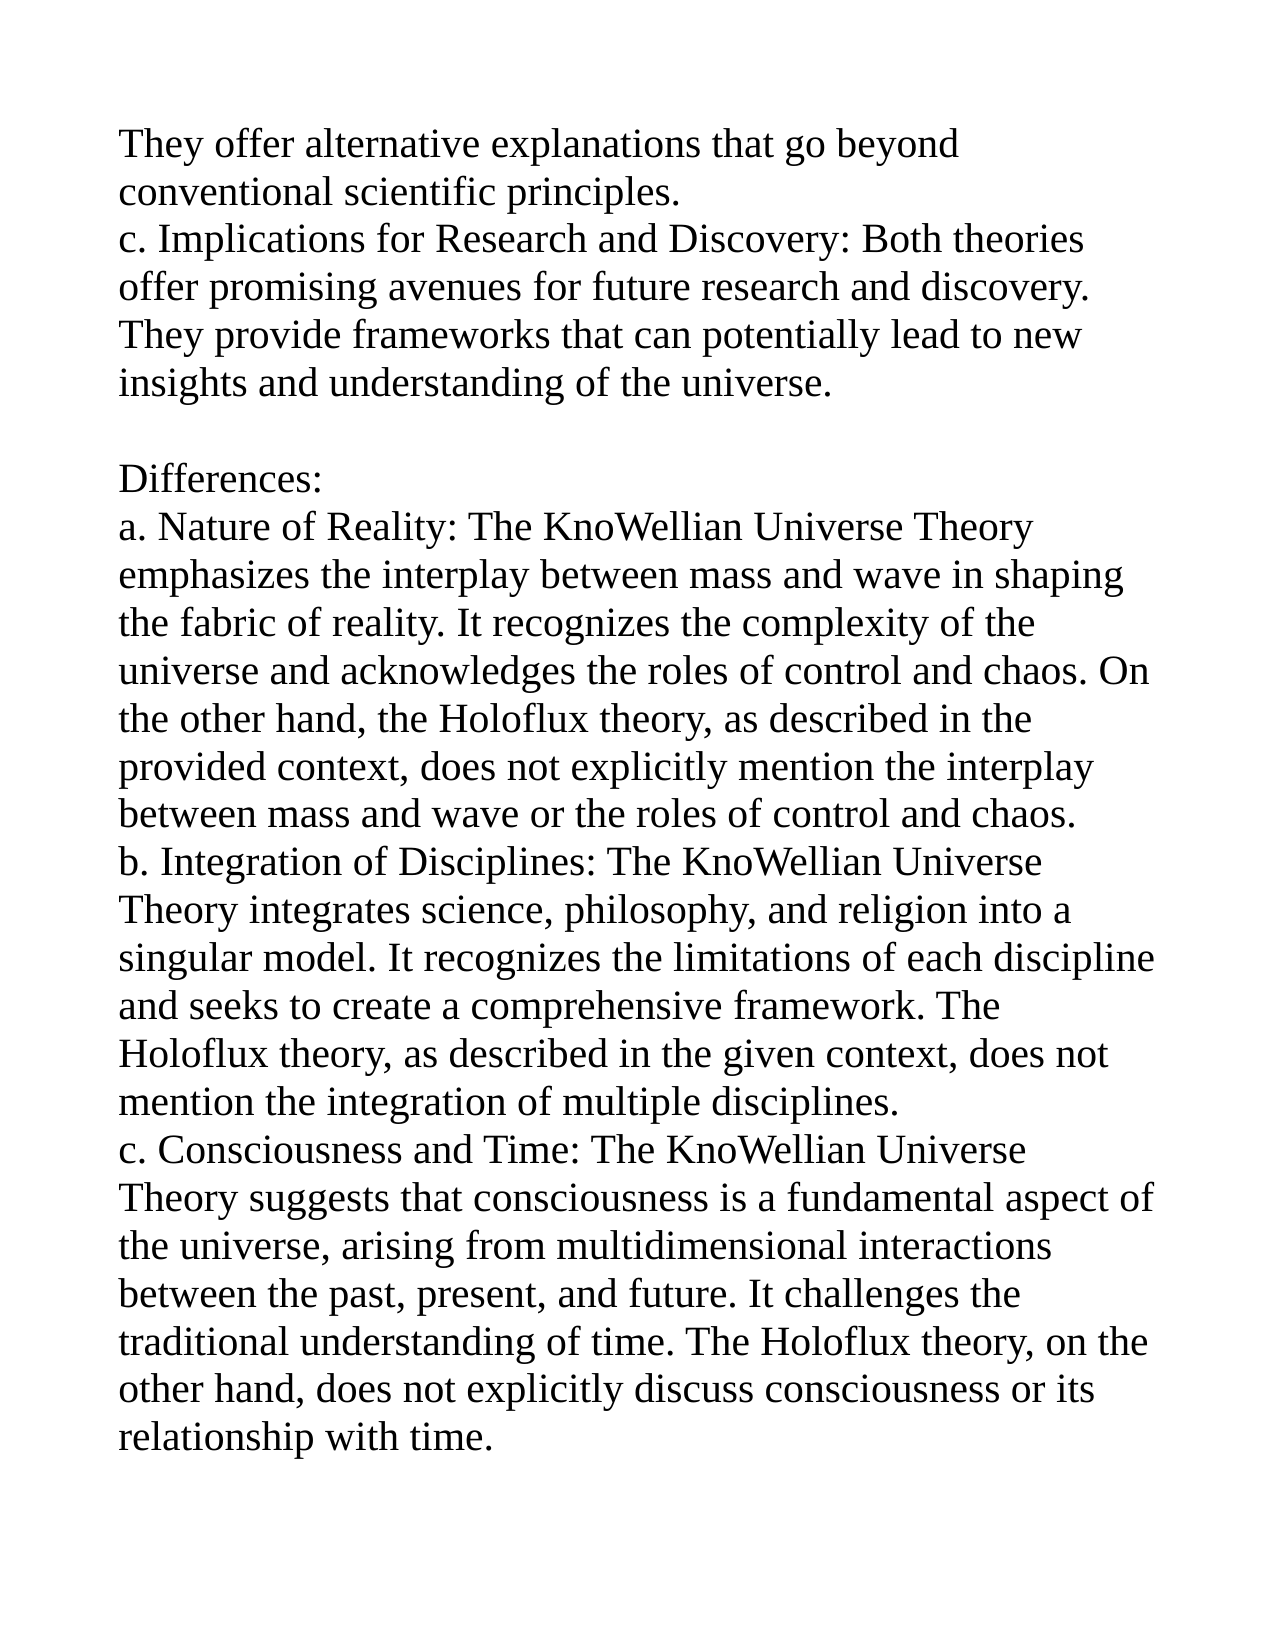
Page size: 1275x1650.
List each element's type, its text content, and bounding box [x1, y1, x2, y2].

text They offer alternative explanations that go beyond conventional scientific principles. [118, 118, 1157, 214]
text b. Integration of Disciplines: The KnoWellian Universe Theory integrates science, philosophy, and religion into a singular model. It recognizes the limitations of each discipline and seeks to create a comprehensive framework. The Holoflux theory, as described in the given context, does not mention the integration of multiple disciplines. [118, 837, 1157, 1124]
text a. Nature of Reality: The KnoWellian Universe Theory emphasizes the interplay between mass and wave in shaping the fabric of reality. It recognizes the complexity of the universe and acknowledges the roles of control and chaos. On the other hand, the Holoflux theory, as described in the provided context, does not explicitly mention the interplay between mass and wave or the roles of control and chaos. [118, 501, 1157, 837]
text c. Consciousness and Time: The KnoWellian Universe Theory suggests that consciousness is a fundamental aspect of the universe, arising from multidimensional interactions between the past, present, and future. It challenges the traditional understanding of time. The Holoflux theory, on the other hand, does not explicitly discuss consciousness or its relationship with time. [118, 1124, 1157, 1460]
text Differences: [118, 453, 1157, 501]
text c. Implications for Research and Discovery: Both theories offer promising avenues for future research and discovery. They provide frameworks that can potentially lead to new insights and understanding of the universe. [118, 214, 1157, 406]
